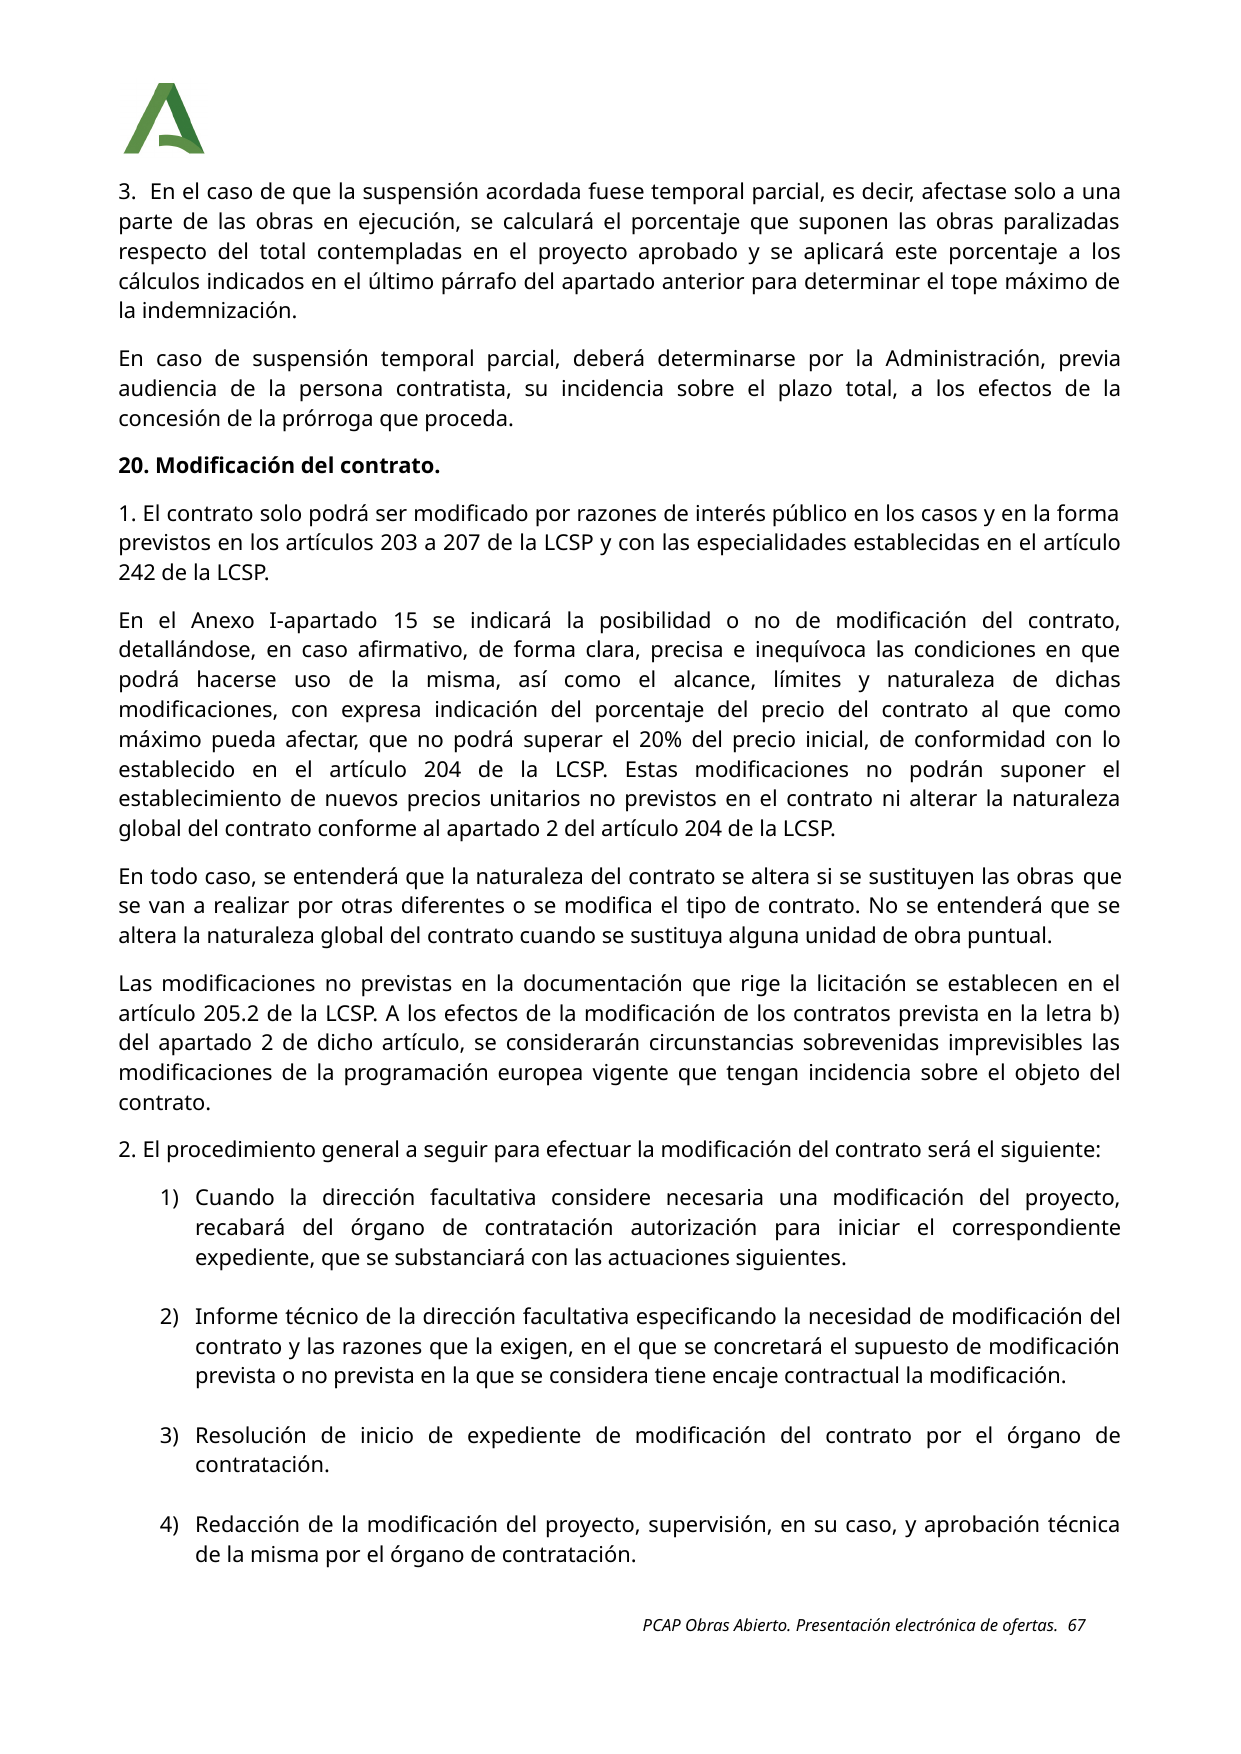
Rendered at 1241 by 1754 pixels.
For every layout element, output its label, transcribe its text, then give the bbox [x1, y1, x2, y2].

text 3. En el caso de que la suspensión acordada fuese temporal parcial, es decir, afectase solo a una parte de las obras en ejecución, se calculará el porcentaje que suponen las obras paralizadas respecto del total contempladas en el proyecto aprobado y se aplicará este porcentaje a los cálculos indicados en el último párrafo del apartado anterior para determinar el tope máximo de la indemnización. [118, 176, 1122, 325]
text 4) Redacción de la modificación del proyecto, supervisión, en su caso, y aprobación técnica de la misma por el órgano de contratación. [159, 1509, 1122, 1568]
picture [119, 78, 209, 158]
text 2. El procedimiento general a seguir para efectuar la modificación del contrato será el siguiente: [118, 1134, 1122, 1164]
text En todo caso, se entenderá que la naturaleza del contrato se altera si se sustituyen las obras que se van a realizar por otras diferentes o se modifica el tipo de contrato. No se entenderá que se altera la naturaleza global del contrato cuando se sustituya alguna unidad de obra puntual. [118, 861, 1122, 950]
text En el Anexo I-apartado 15 se indicará la posibilidad o no de modificación del contrato, detallándose, en caso afirmativo, de forma clara, precisa e inequívoca las condiciones en que podrá hacerse uso de la misma, así como el alcance, límites y naturaleza de dichas modificaciones, con expresa indicación del porcentaje del precio del contrato al que como máximo pueda afectar, que no podrá superar el 20% del precio inicial, de conformidad con lo establecido en el artículo 204 de la LCSP. Estas modificaciones no podrán suponer el establecimiento de nuevos precios unitarios no previstos en el contrato ni alterar la naturaleza global del contrato conforme al apartado 2 del artículo 204 de la LCSP. [118, 605, 1122, 843]
text 2) Informe técnico de la dirección facultativa especificando la necesidad de modificación del contrato y las razones que la exigen, en el que se concretará el supuesto de modificación prevista o no prevista en la que se considera tiene encaje contractual la modificación. [159, 1301, 1122, 1390]
text En caso de suspensión temporal parcial, deberá determinarse por la Administración, previa audiencia de la persona contratista, su incidencia sobre el plazo total, a los efectos de la concesión de la prórroga que proceda. [118, 343, 1122, 432]
text 1. El contrato solo podrá ser modificado por razones de interés público en los casos y en la forma previstos en los artículos 203 a 207 de la LCSP y con las especialidades establecidas en el artículo 242 de la LCSP. [118, 498, 1122, 587]
subtitle 20. Modificación del contrato. [118, 450, 1122, 480]
text 3) Resolución de inicio de expediente de modificación del contrato por el órgano de contratación. [159, 1420, 1122, 1479]
text 1) Cuando la dirección facultativa considere necesaria una modificación del proyecto, recabará del órgano de contratación autorización para iniciar el correspondiente expediente, que se substanciará con las actuaciones siguientes. [159, 1182, 1122, 1271]
text Las modificaciones no previstas en la documentación que rige la licitación se establecen en el artículo 205.2 de la LCSP. A los efectos de la modificación de los contratos prevista en la letra b) del apartado 2 de dicho artículo, se considerarán circunstancias sobrevenidas imprevisibles las modificaciones de la programación europea vigente que tengan incidencia sobre el objeto del contrato. [118, 968, 1122, 1117]
